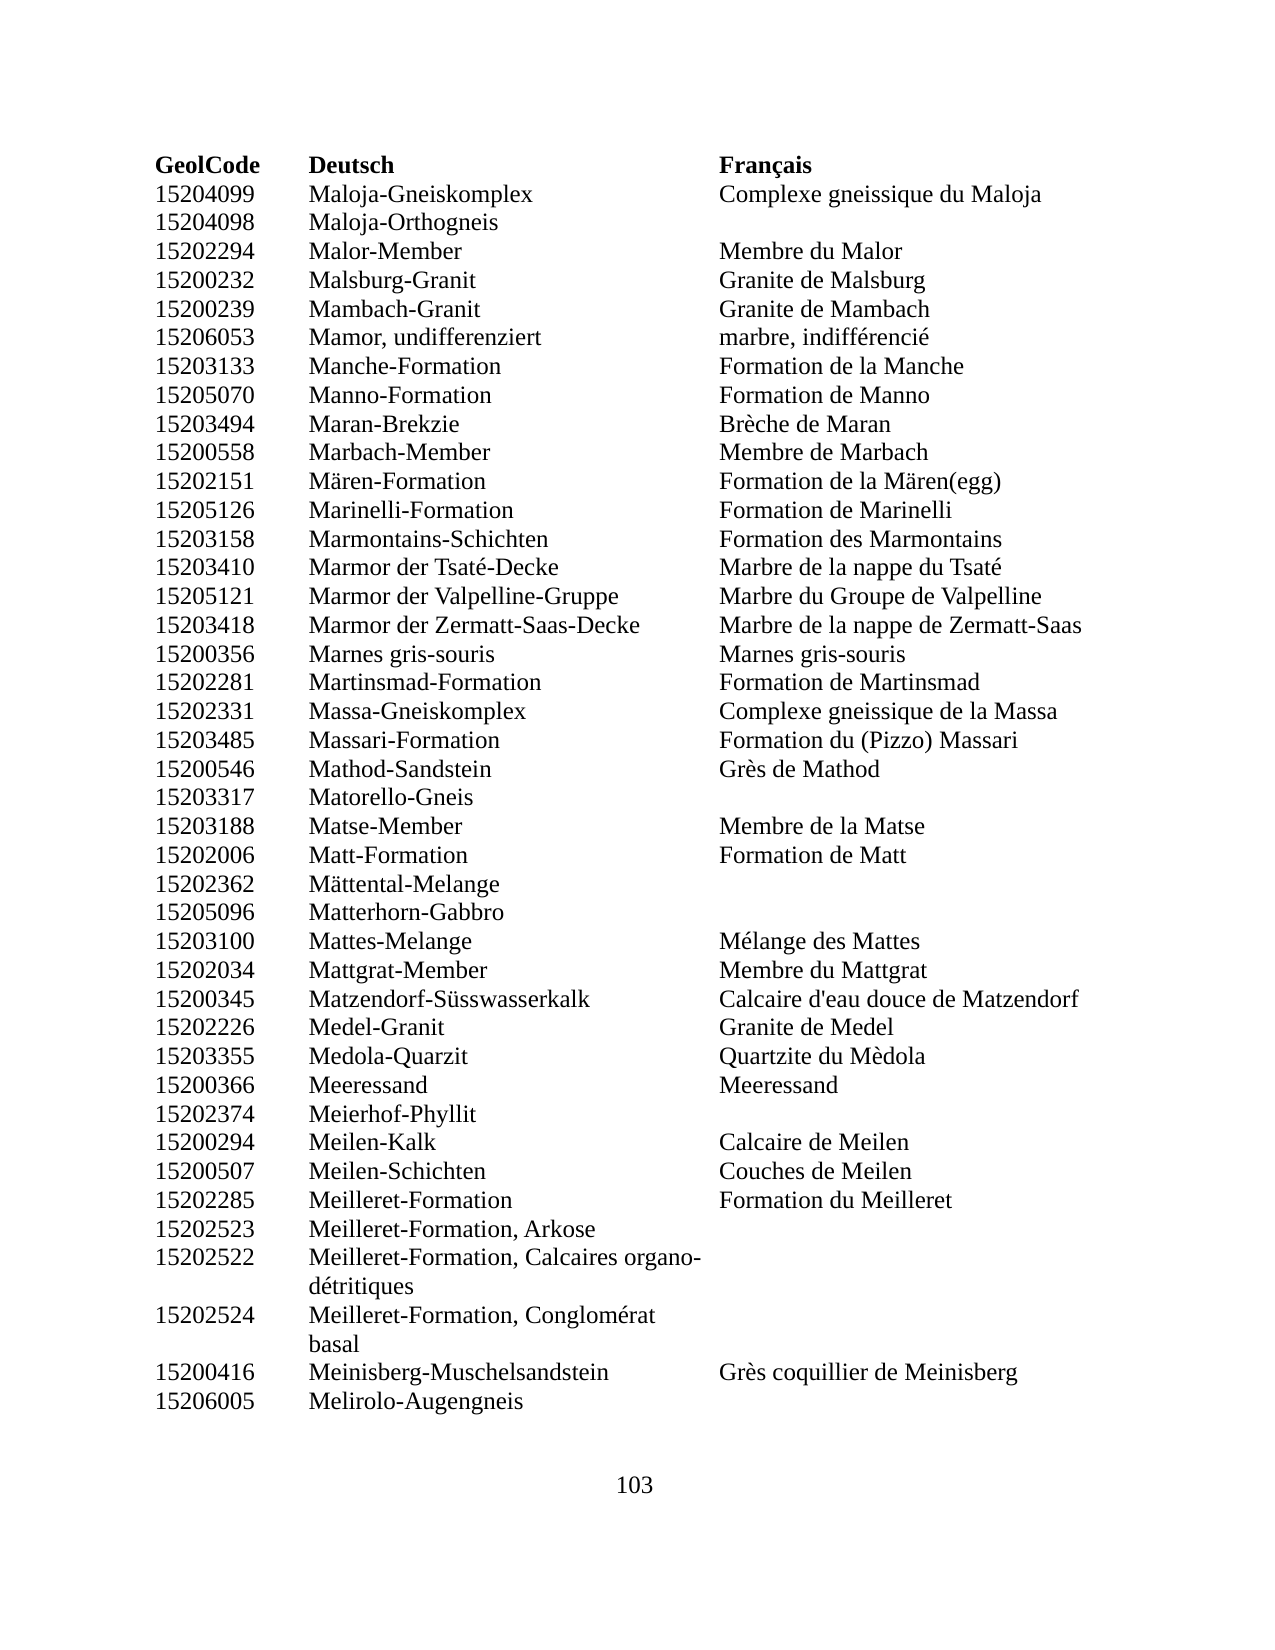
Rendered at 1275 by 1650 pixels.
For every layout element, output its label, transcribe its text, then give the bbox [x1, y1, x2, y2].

table_cell 15203133 [150, 351, 304, 380]
table_cell Mattgrat-Member [304, 955, 714, 984]
table_cell 15202034 [150, 955, 304, 984]
table_cell 15200239 [150, 294, 304, 322]
table_cell Medola-Quarzit [304, 1041, 714, 1070]
table_cell 15203485 [150, 725, 304, 754]
table_cell Brèche de Maran [714, 409, 1125, 437]
table_cell Matzendorf-Süsswasserkalk [304, 984, 714, 1012]
table_cell Grès de Mathod [714, 754, 1125, 782]
table_cell Formation de Marinelli [714, 495, 1125, 524]
table_cell 15203188 [150, 811, 304, 840]
table_cell Matse-Member [304, 811, 714, 840]
table_cell 15206005 [150, 1386, 304, 1415]
table_cell Meeressand [304, 1070, 714, 1099]
table_cell marbre, indifférencié [714, 323, 1125, 351]
table_cell 15206053 [150, 323, 304, 351]
table_cell Formation de Manno [714, 380, 1125, 409]
table_cell Formation de Martinsmad [714, 668, 1125, 696]
table_cell Formation de Matt [714, 840, 1125, 869]
table_cell 15202006 [150, 840, 304, 869]
table_cell 15200507 [150, 1156, 304, 1185]
table_cell Matt-Formation [304, 840, 714, 869]
table_cell Malor-Member [304, 236, 714, 265]
table_cell [714, 783, 1125, 811]
table_cell Marinelli-Formation [304, 495, 714, 524]
table_cell Medel-Granit [304, 1013, 714, 1041]
table_cell 15204099 [150, 179, 304, 207]
table_cell [714, 898, 1125, 926]
table_cell 15203418 [150, 610, 304, 639]
table_cell 15202374 [150, 1099, 304, 1127]
table_cell [714, 869, 1125, 897]
table_cell 15200356 [150, 639, 304, 667]
table_cell Formation des Marmontains [714, 524, 1125, 552]
table_cell Granite de Mambach [714, 294, 1125, 322]
table_cell 15202523 [150, 1214, 304, 1242]
table_cell Quartzite du Mèdola [714, 1041, 1125, 1070]
table_cell 15202294 [150, 236, 304, 265]
table_cell Membre de la Matse [714, 811, 1125, 840]
table_cell Marbach-Member [304, 438, 714, 466]
table_cell 15202226 [150, 1013, 304, 1041]
table_cell Meilen-Schichten [304, 1156, 714, 1185]
table_cell 15205121 [150, 581, 304, 610]
table_cell Formation du Meilleret [714, 1185, 1125, 1214]
table_cell Maloja-Gneiskomplex [304, 179, 714, 207]
table_cell 15202285 [150, 1185, 304, 1214]
table_cell Marmontains-Schichten [304, 524, 714, 552]
table_cell Membre de Marbach [714, 438, 1125, 466]
table_cell [714, 1300, 1125, 1357]
table_cell Grès coquillier de Meinisberg [714, 1358, 1125, 1386]
table_cell 15202151 [150, 466, 304, 495]
table_cell Meeressand [714, 1070, 1125, 1099]
table_header Français [714, 150, 1125, 179]
table_cell Massari-Formation [304, 725, 714, 754]
table_cell 15200558 [150, 438, 304, 466]
table_cell Marnes gris-souris [304, 639, 714, 667]
table_cell Complexe gneissique de la Massa [714, 696, 1125, 725]
table_cell Matorello-Gneis [304, 783, 714, 811]
table_cell 15200416 [150, 1358, 304, 1386]
table_cell 15202281 [150, 668, 304, 696]
table_cell 15202362 [150, 869, 304, 897]
table_cell 15202524 [150, 1300, 304, 1357]
table_cell 15200232 [150, 265, 304, 294]
table_cell Complexe gneissique du Maloja [714, 179, 1125, 207]
table_cell Mattes-Melange [304, 926, 714, 955]
table_cell Mamor, undifferenziert [304, 323, 714, 351]
table_cell 15200294 [150, 1128, 304, 1156]
table_cell [714, 1243, 1125, 1300]
table_cell Marbre de la nappe du Tsaté [714, 553, 1125, 581]
table_cell Marmor der Tsaté-Decke [304, 553, 714, 581]
table_cell 15205096 [150, 898, 304, 926]
table_cell 15203317 [150, 783, 304, 811]
table_cell Marmor der Valpelline-Gruppe [304, 581, 714, 610]
table_cell Calcaire de Meilen [714, 1128, 1125, 1156]
table_cell Membre du Malor [714, 236, 1125, 265]
table_cell Meilleret-Formation, Calcaires organo-détritiques [304, 1243, 714, 1300]
table_cell Malsburg-Granit [304, 265, 714, 294]
table_cell Granite de Malsburg [714, 265, 1125, 294]
table_header Deutsch [304, 150, 714, 179]
table_cell Martinsmad-Formation [304, 668, 714, 696]
table_cell 15203158 [150, 524, 304, 552]
table_cell Granite de Medel [714, 1013, 1125, 1041]
table_cell Manno-Formation [304, 380, 714, 409]
table_header GeolCode [150, 150, 304, 179]
table_cell 15203410 [150, 553, 304, 581]
table_cell Meilleret-Formation, Arkose [304, 1214, 714, 1242]
table_cell Formation de la Manche [714, 351, 1125, 380]
table_cell Mären-Formation [304, 466, 714, 495]
table_cell Mambach-Granit [304, 294, 714, 322]
table_cell Massa-Gneiskomplex [304, 696, 714, 725]
table_cell Formation du (Pizzo) Massari [714, 725, 1125, 754]
table_cell 15200345 [150, 984, 304, 1012]
table_cell Membre du Mattgrat [714, 955, 1125, 984]
table_cell 15200546 [150, 754, 304, 782]
table_cell Mélange des Mattes [714, 926, 1125, 955]
table_cell Meierhof-Phyllit [304, 1099, 714, 1127]
table_cell Marbre du Groupe de Valpelline [714, 581, 1125, 610]
table_cell Meilen-Kalk [304, 1128, 714, 1156]
table_cell Maloja-Orthogneis [304, 208, 714, 236]
table_cell Calcaire d'eau douce de Matzendorf [714, 984, 1125, 1012]
table_cell [714, 208, 1125, 236]
table_cell 15203100 [150, 926, 304, 955]
table_cell 15203355 [150, 1041, 304, 1070]
table_cell 15205070 [150, 380, 304, 409]
table_cell Meilleret-Formation, Conglomérat basal [304, 1300, 714, 1357]
table_cell [714, 1386, 1125, 1415]
table_cell 15204098 [150, 208, 304, 236]
table_cell Couches de Meilen [714, 1156, 1125, 1185]
table_cell Matterhorn-Gabbro [304, 898, 714, 926]
table_cell Melirolo-Augengneis [304, 1386, 714, 1415]
table_cell Manche-Formation [304, 351, 714, 380]
table_cell Maran-Brekzie [304, 409, 714, 437]
table_cell Marbre de la nappe de Zermatt-Saas [714, 610, 1125, 639]
table_cell Meilleret-Formation [304, 1185, 714, 1214]
table_cell 15203494 [150, 409, 304, 437]
table_cell Marmor der Zermatt-Saas-Decke [304, 610, 714, 639]
table_cell Formation de la Mären(egg) [714, 466, 1125, 495]
table_cell Mättental-Melange [304, 869, 714, 897]
table_cell Mathod-Sandstein [304, 754, 714, 782]
table_cell [714, 1214, 1125, 1242]
table_cell Meinisberg-Muschelsandstein [304, 1358, 714, 1386]
table_cell 15200366 [150, 1070, 304, 1099]
table_cell Marnes gris-souris [714, 639, 1125, 667]
table_cell 15205126 [150, 495, 304, 524]
table_cell [714, 1099, 1125, 1127]
table_cell 15202522 [150, 1243, 304, 1300]
table_cell 15202331 [150, 696, 304, 725]
